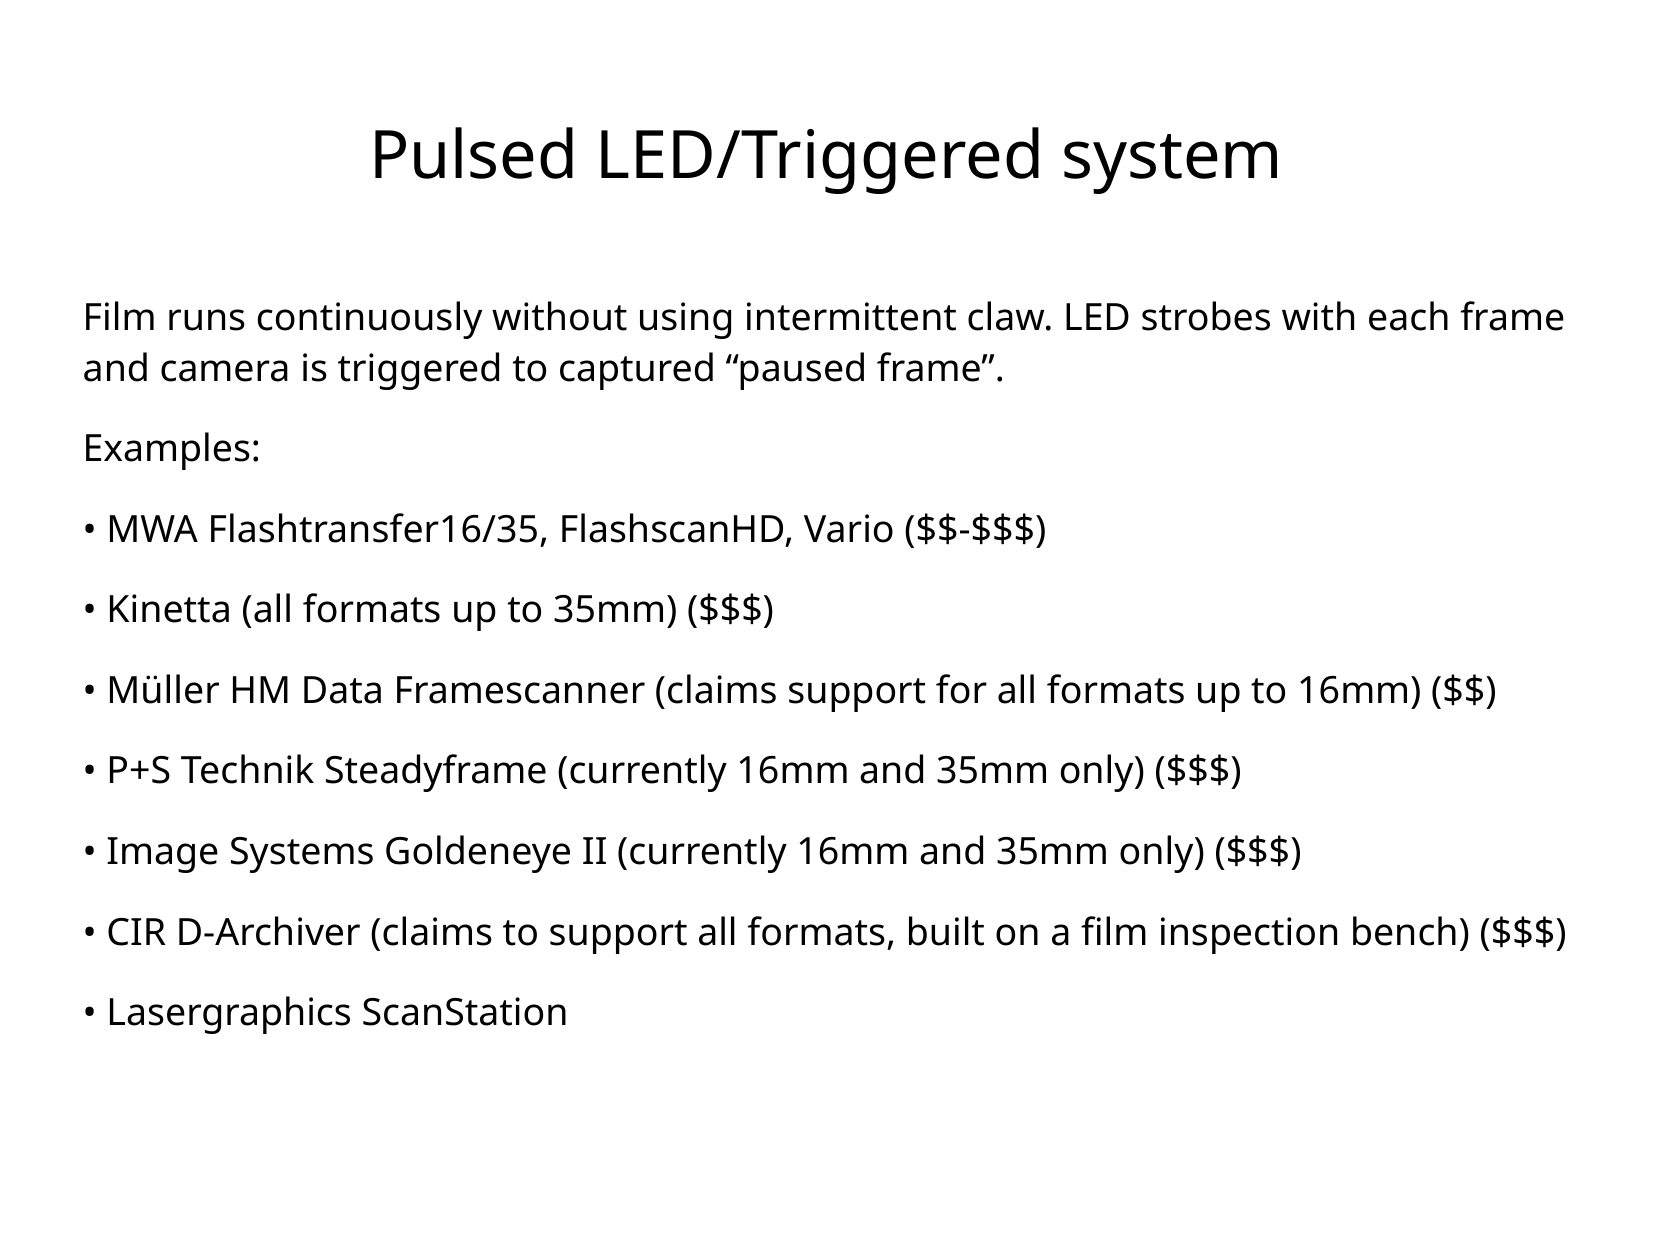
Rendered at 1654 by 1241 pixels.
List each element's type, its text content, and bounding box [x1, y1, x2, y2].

title Pulsed LED/Triggered system [82, 49, 1571, 257]
list Film runs continuously without using intermittent claw. LED strobes with each frame and camera is triggered to captured “paused frame”. Examples: • MWA Flashtransfer16/35, FlashscanHD, Vario ($$-$$$) • Kinetta (all formats up to 35mm) ($$$) • Müller HM Data Framescanner (claims support for all formats up to 16mm) ($$) • P+S Technik Steadyframe (currently 16mm and 35mm only) ($$$) • Image Systems Goldeneye II (currently 16mm and 35mm only) ($$$) • CIR D-Archiver (claims to support all formats, built on a film inspection bench) ($$$) • Lasergraphics ScanStation [82, 290, 1571, 1109]
